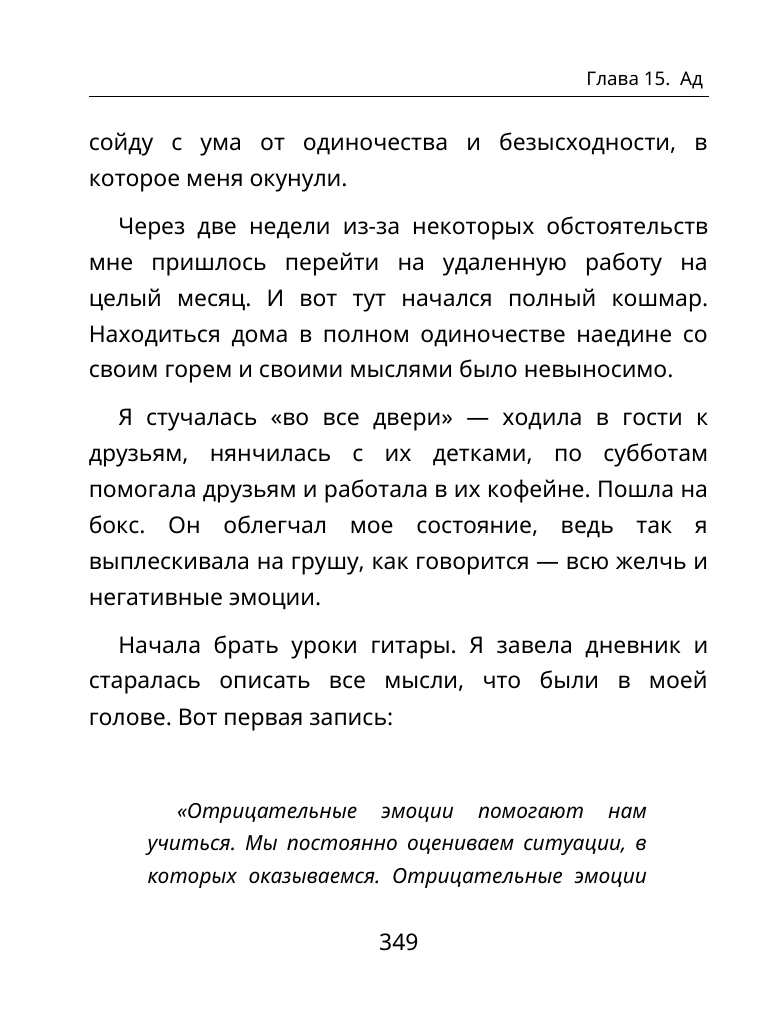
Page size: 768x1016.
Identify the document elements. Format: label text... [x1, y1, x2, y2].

text сойду с ума от одиночества и безысходности, в которое меня окунули. [88, 126, 709, 193]
text Я стучалась «во все двери» — ходила в гости к друзьям, нянчилась с их детками, по субботам помогала друзьям и работала в их кофейне. Пошла на бокс. Он облегчал мое состояние, ведь так я выплескивала на грушу, как говорится — всю желчь и негативные эмоции. [88, 401, 709, 612]
text Через две недели из-за некоторых обстоятельств мне пришлось перейти на удаленную работу на целый месяц. И вот тут начался полный кошмар. Находиться дома в полном одиночестве наедине со своим горем и своими мыслями было невыносимо. [88, 210, 709, 385]
text «Отрицательные эмоции помогают нам учиться. Мы постоянно оцениваем ситуации, в которых оказываемся. Отрицательные эмоции [147, 796, 650, 889]
text Начала брать уроки гитары. Я завела дневник и старалась описать все мысли, что были в моей голове. Вот первая запись: [88, 628, 709, 732]
